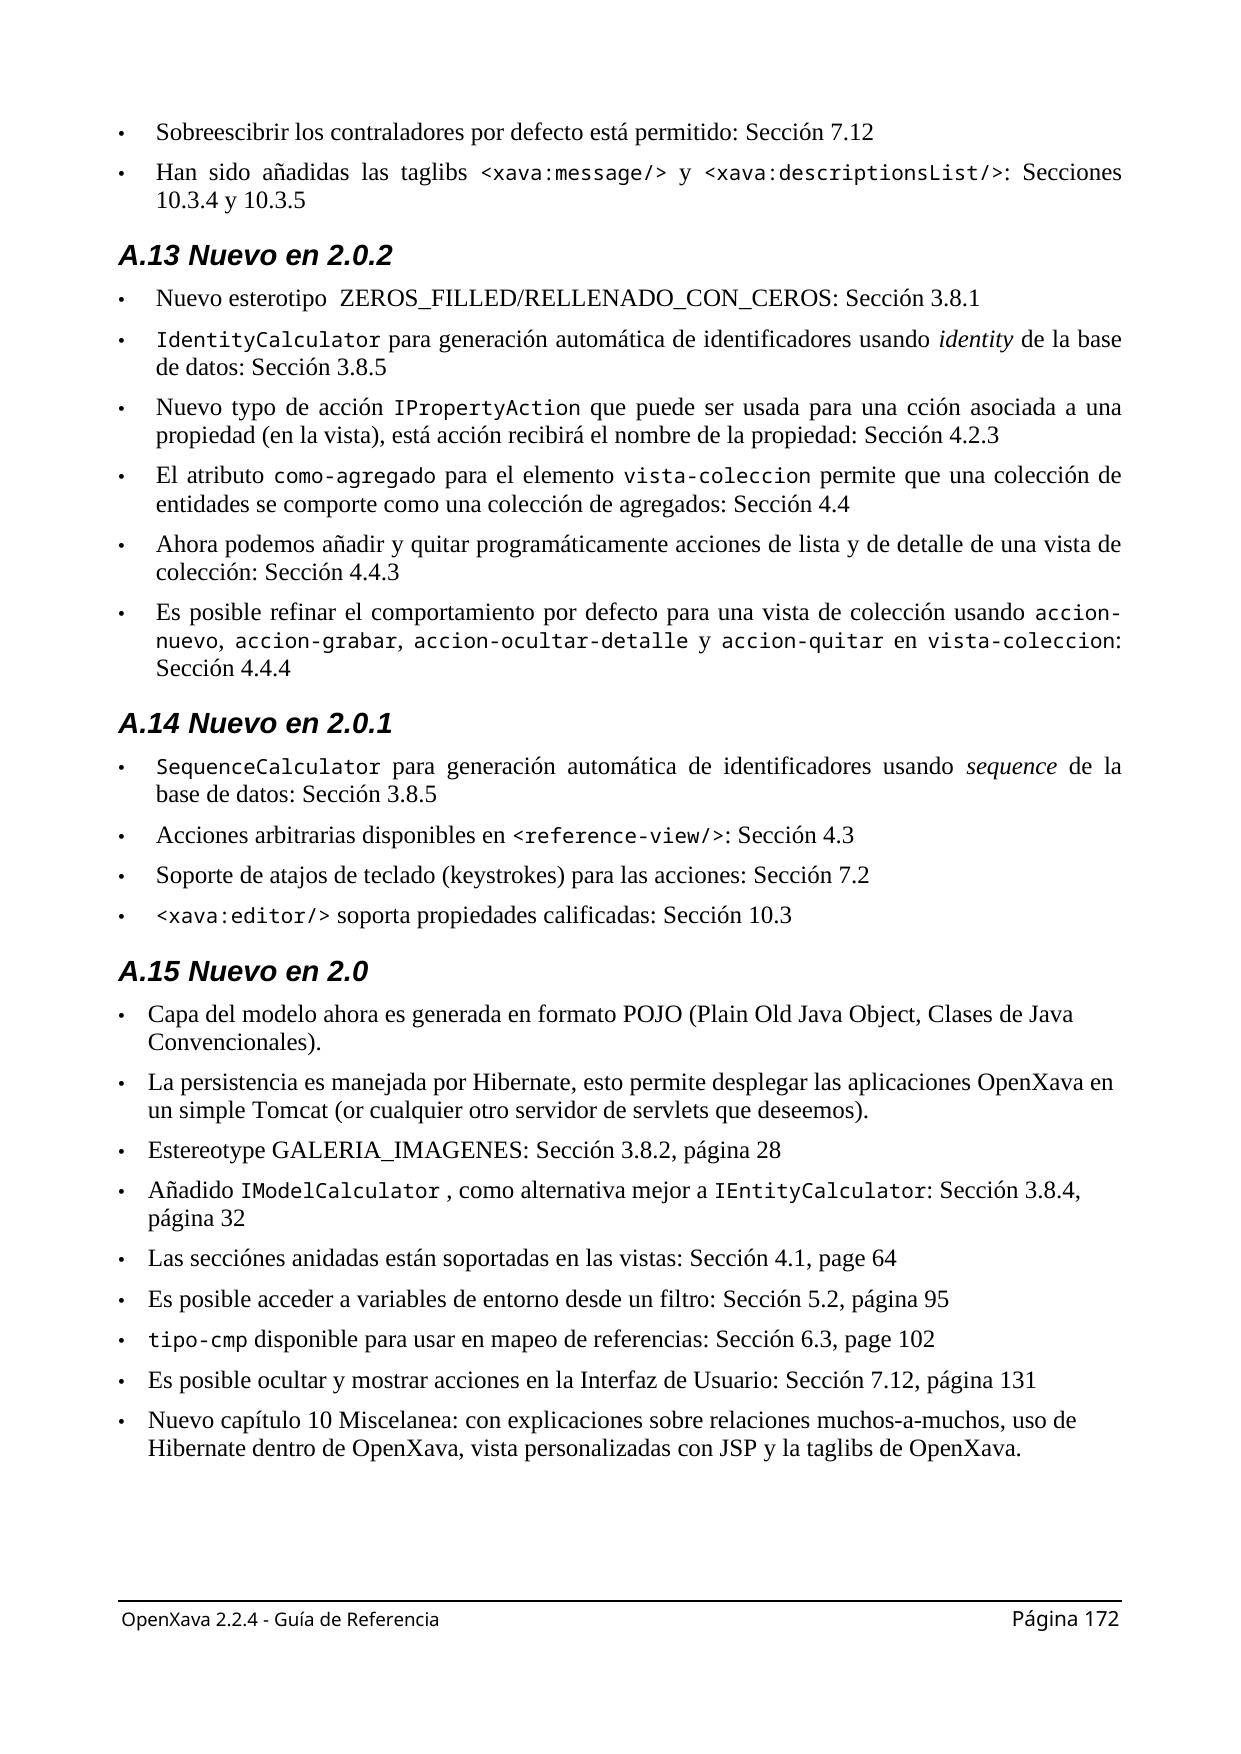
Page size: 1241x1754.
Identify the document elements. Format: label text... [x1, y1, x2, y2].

subtitle Nuevo en 2.0.2 [118, 239, 1122, 272]
list Han sido añadidas las taglibs <xava:message/> y <xava:descriptionsList/>: Secciones 10.3.4 y 10.3.5 [118, 158, 1122, 214]
list Nuevo capítulo 10 Miscelanea: con explicaciones sobre relaciones muchos-a-muchos, uso de Hibernate dentro de OpenXava, vista personalizadas con JSP y la taglibs de OpenXava. [118, 1406, 1122, 1461]
list Estereotype GALERIA_IMAGENES: Sección 3.8.2, página 28 [118, 1136, 1122, 1164]
list tipo-cmp disponible para usar en mapeo de referencias: Sección 6.3, page 102 [118, 1325, 1122, 1353]
list Es posible acceder a variables de entorno desde un filtro: Sección 5.2, página 95 [118, 1285, 1122, 1312]
list Acciones arbitrarias disponibles en <reference-view/>: Sección 4.3 [118, 821, 1122, 849]
list Las secciónes anidadas están soportadas en las vistas: Sección 4.1, page 64 [118, 1244, 1122, 1272]
list Nuevo esterotipo ZEROS_FILLED/RELLENADO_CON_CEROS: Sección 3.8.1 [118, 284, 1122, 312]
list Es posible ocultar y mostrar acciones en la Interfaz de Usuario: Sección 7.12, página 131 [118, 1366, 1122, 1393]
subtitle Nuevo en 2.0.1 [118, 707, 1122, 740]
list <xava:editor/> soporta propiedades calificadas: Sección 10.3 [118, 902, 1122, 930]
list Capa del modelo ahora es generada en formato POJO (Plain Old Java Object, Clases de Java Convencionales). [118, 1000, 1122, 1056]
list SequenceCalculator para generación automática de identificadores usando sequence de la base de datos: Sección 3.8.5 [118, 752, 1122, 808]
list Añadido IModelCalculator , como alternativa mejor a IEntityCalculator: Sección 3.8.4, página 32 [118, 1176, 1122, 1232]
subtitle Nuevo en 2.0 [118, 955, 1122, 988]
list Soporte de atajos de teclado (keystrokes) para las acciones: Sección 7.2 [118, 861, 1122, 889]
list Es posible refinar el comportamiento por defecto para una vista de colección usando accion-nuevo, accion-grabar, accion-ocultar-detalle y accion-quitar en vista-coleccion: Sección 4.4.4 [118, 598, 1122, 682]
list Sobreescibrir los contraladores por defecto está permitido: Sección 7.12 [118, 118, 1122, 146]
list El atributo como-agregado para el elemento vista-coleccion permite que una colección de entidades se comporte como una colección de agregados: Sección 4.4 [118, 462, 1122, 517]
list Ahora podemos añadir y quitar programáticamente acciones de lista y de detalle de una vista de colección: Sección 4.4.3 [118, 530, 1122, 585]
list Nuevo typo de acción IPropertyAction que puede ser usada para una cción asociada a una propiedad (en la vista), está acción recibirá el nombre de la propiedad: Sección 4.2.3 [118, 393, 1122, 449]
list La persistencia es manejada por Hibernate, esto permite desplegar las aplicaciones OpenXava en un simple Tomcat (or cualquier otro servidor de servlets que deseemos). [118, 1068, 1122, 1123]
list IdentityCalculator para generación automática de identificadores usando identity de la base de datos: Sección 3.8.5 [118, 325, 1122, 381]
